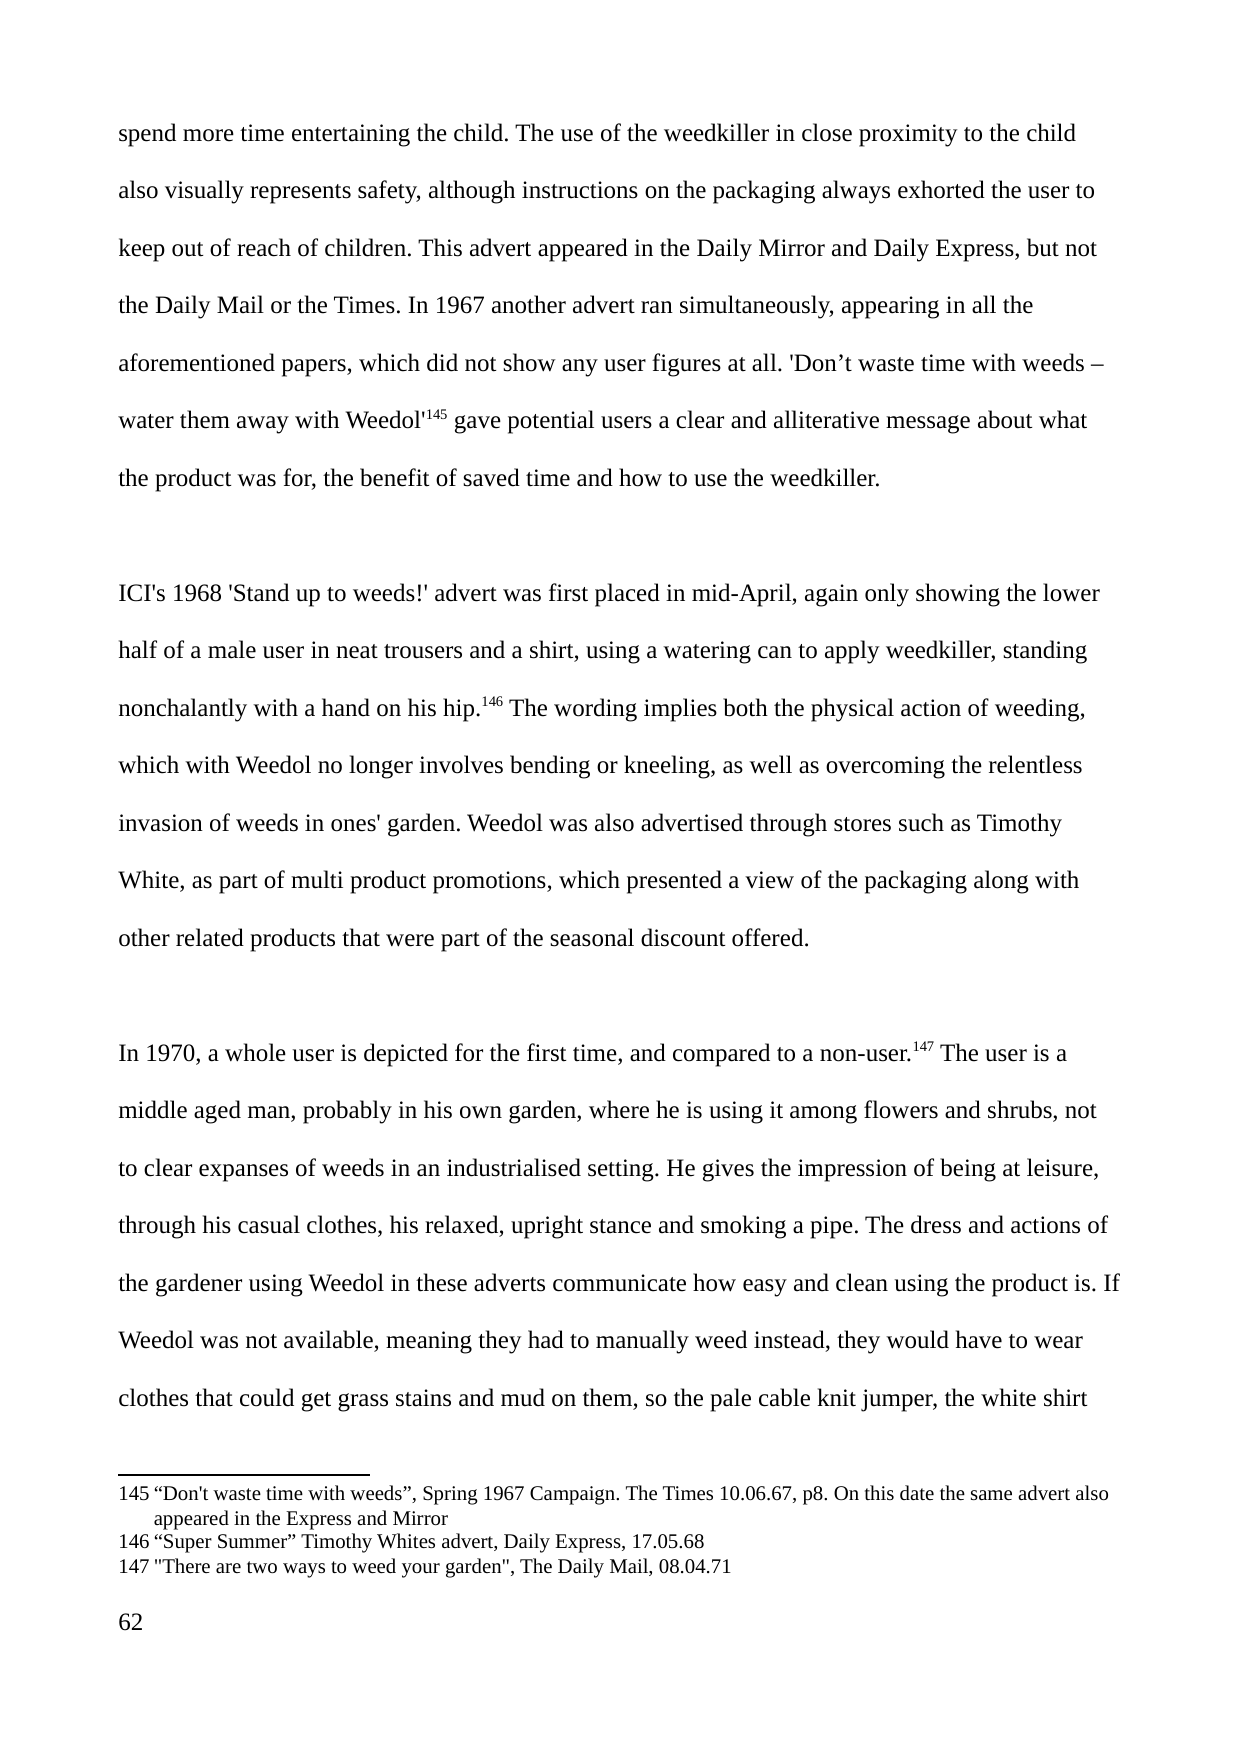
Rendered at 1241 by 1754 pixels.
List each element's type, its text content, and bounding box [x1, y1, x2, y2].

text spend more time entertaining the child. The use of the weedkiller in close proximity to the child also visually represents safety, although instructions on the packaging always exhorted the user to keep out of reach of children. This advert appeared in the Daily Mirror and Daily Express, but not the Daily Mail or the Times. In 1967 another advert ran simultaneously, appearing in all the aforementioned papers, which did not show any user figures at all. 'Don’t waste time with weeds – water them away with Weedol' gave potential users a clear and alliterative message about what the product was for, the benefit of saved time and how to use the weedkiller. [118, 118, 1122, 492]
text "There are two ways to weed your garden", The Daily Mail, 08.04.71 [118, 1553, 1122, 1578]
text “Don't waste time with weeds”, Spring 1967 Campaign. The Times 10.06.67, p8. On this date the same advert also appeared in the Express and Mirror [118, 1481, 1122, 1529]
text ICI's 1968 'Stand up to weeds!' advert was first placed in mid-April, again only showing the lower half of a male user in neat trousers and a shirt, using a watering can to apply weedkiller, standing nonchalantly with a hand on his hip. The wording implies both the physical action of weeding, which with Weedol no longer involves bending or kneeling, as well as overcoming the relentless invasion of weeds in ones' garden. Weedol was also advertised through stores such as Timothy White, as part of multi product promotions, which presented a view of the packaging along with other related products that were part of the seasonal discount offered. [118, 578, 1122, 952]
text In 1970, a whole user is depicted for the first time, and compared to a non-user. The user is a middle aged man, probably in his own garden, where he is using it among flowers and shrubs, not to clear expanses of weeds in an industrialised setting. He gives the impression of being at leisure, through his casual clothes, his relaxed, upright stance and smoking a pipe. The dress and actions of the gardener using Weedol in these adverts communicate how easy and clean using the product is. If Weedol was not available, meaning they had to manually weed instead, they would have to wear clothes that could get grass stains and mud on them, so the pale cable knit jumper, the white shirt [118, 1038, 1122, 1412]
text “Super Summer” Timothy Whites advert, Daily Express, 17.05.68 [118, 1529, 1122, 1553]
